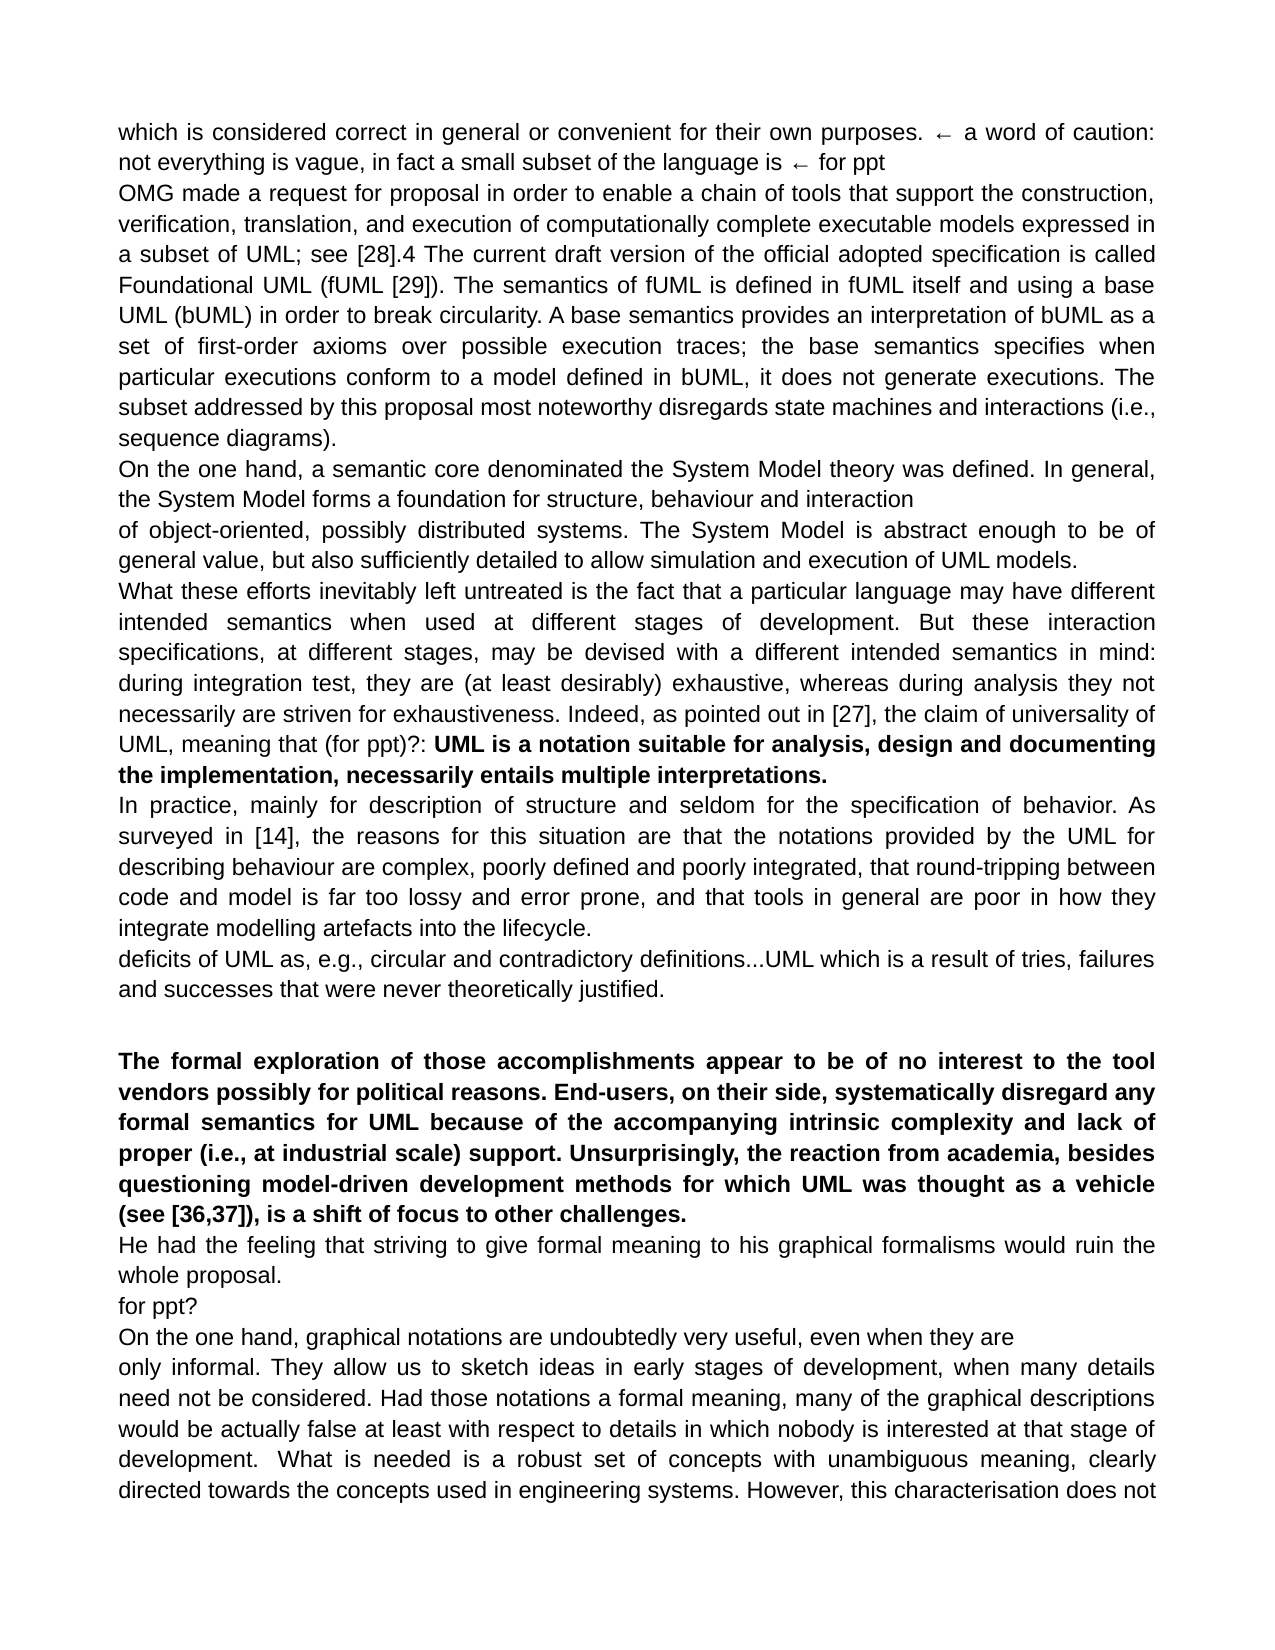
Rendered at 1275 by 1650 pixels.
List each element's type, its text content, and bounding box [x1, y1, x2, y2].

text for ppt? [118, 1292, 1157, 1319]
text He had the feeling that striving to give formal meaning to his graphical formalisms would ruin the whole proposal. [118, 1231, 1157, 1289]
text On the one hand, a semantic core denominated the System Model theory was defined. In general, the System Model forms a foundation for structure, behaviour and interaction [118, 455, 1157, 512]
text In practice, mainly for description of structure and seldom for the specification of behavior. As surveyed in [14], the reasons for this situation are that the notations provided by the UML for describing behaviour are complex, poorly defined and poorly integrated, that round-tripping between code and model is far too lossy and error prone, and that tools in general are poor in how they integrate modelling artefacts into the lifecycle. [118, 792, 1157, 941]
text The formal exploration of those accomplishments appear to be of no interest to the tool vendors possibly for political reasons. End-users, on their side, systematically disregard any formal semantics for UML because of the accompanying intrinsic complexity and lack of proper (i.e., at industrial scale) support. Unsurprisingly, the reaction from academia, besides questioning model-driven development methods for which UML was thought as a vehicle (see [36,37]), is a shift of focus to other challenges. [118, 1047, 1157, 1227]
text What these efforts inevitably left untreated is the fact that a particular language may have different intended semantics when used at different stages of development. But these interaction specifications, at different stages, may be devised with a different intended semantics in mind: during integration test, they are (at least desirably) exhaustive, whereas during analysis they not necessarily are striven for exhaustiveness. Indeed, as pointed out in [27], the claim of universality of UML, meaning that (for ppt)?: UML is a notation suitable for analysis, design and documenting the implementation, necessarily entails multiple interpretations. [118, 577, 1157, 788]
text only informal. They allow us to sketch ideas in early stages of development, when many details need not be considered. Had those notations a formal meaning, many of the graphical descriptions would be actually false at least with respect to details in which nobody is interested at that stage of development. What is needed is a robust set of concepts with unambiguous meaning, clearly directed towards the concepts used in engineering systems. However, this characterisation does not [118, 1354, 1157, 1503]
text of object-oriented, possibly distributed systems. The System Model is abstract enough to be of general value, but also sufficiently detailed to allow simulation and execution of UML models. [118, 516, 1157, 574]
text which is considered correct in general or convenient for their own purposes. ← a word of caution: not everything is vague, in fact a small subset of the language is ← for ppt [118, 118, 1157, 176]
text deficits of UML as, e.g., circular and contradictory definitions...UML which is a result of tries, failures and successes that were never theoretically justified. [118, 945, 1157, 1002]
text OMG made a request for proposal in order to enable a chain of tools that support the construction, verification, translation, and execution of computationally complete executable models expressed in a subset of UML; see [28].4 The current draft version of the official adopted specification is called Foundational UML (fUML [29]). The semantics of fUML is defined in fUML itself and using a base UML (bUML) in order to break circularity. A base semantics provides an interpretation of bUML as a set of first-order axioms over possible execution traces; the base semantics specifies when particular executions conform to a model defined in bUML, it does not generate executions. The subset addressed by this proposal most noteworthy disregards state machines and interactions (i.e., sequence diagrams). [118, 179, 1157, 451]
text On the one hand, graphical notations are undoubtedly very useful, even when they are [118, 1323, 1157, 1350]
